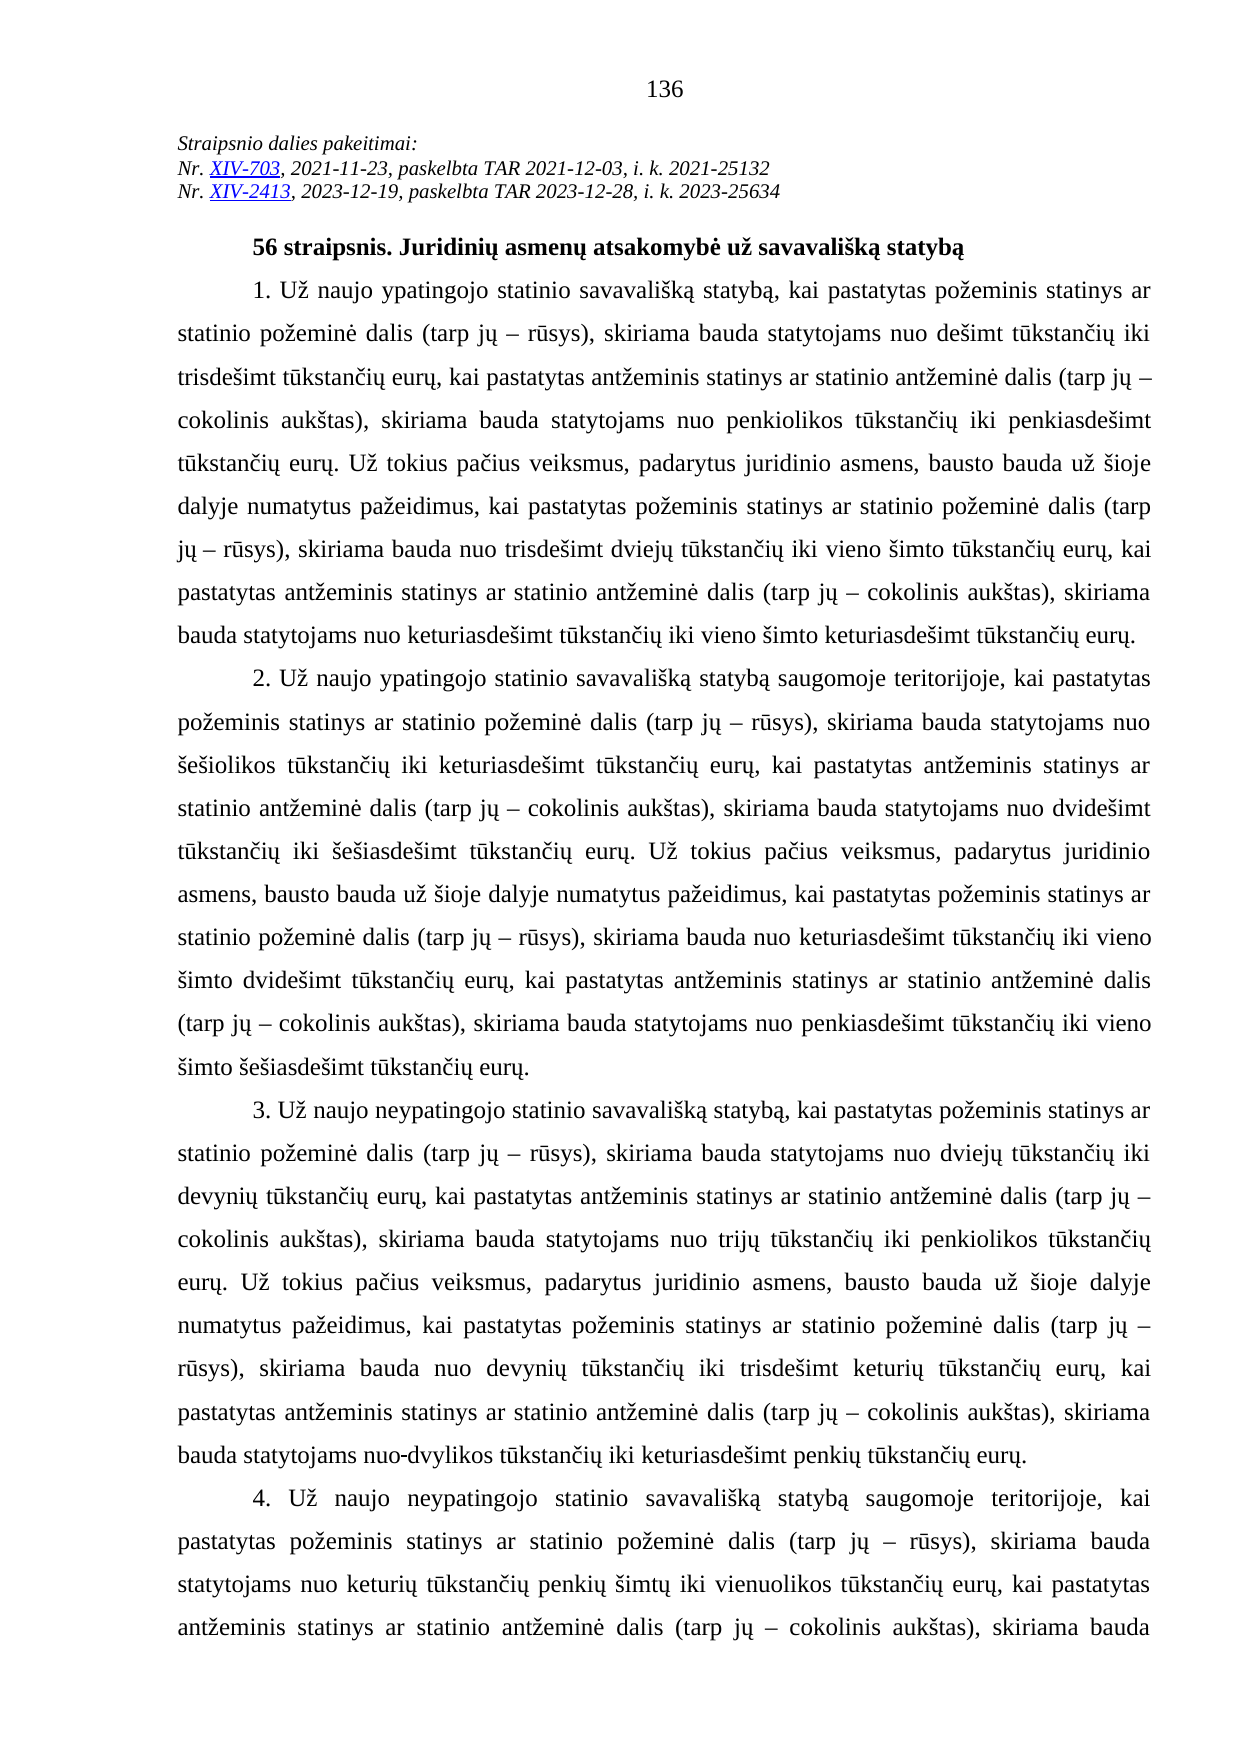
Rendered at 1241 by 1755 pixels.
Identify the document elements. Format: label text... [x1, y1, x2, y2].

text 1. Už naujo ypatingojo statinio savavališką statybą, kai pastatytas požeminis statinys ar statinio požeminė dalis (tarp jų – rūsys), skiriama bauda statytojams nuo dešimt tūkstančių iki trisdešimt tūkstančių eurų, kai pastatytas antžeminis statinys ar statinio antžeminė dalis (tarp jų –cokolinis aukštas), skiriama bauda statytojams nuo penkiolikos tūkstančių iki penkiasdešimt tūkstančių eurų. Už tokius pačius veiksmus, padarytus juridinio asmens, bausto bauda už šioje dalyje numatytus pažeidimus, kai pastatytas požeminis statinys ar statinio požeminė dalis (tarp jų – rūsys), skiriama bauda nuo trisdešimt dviejų tūkstančių iki vieno šimto tūkstančių eurų, kai pastatytas antžeminis statinys ar statinio antžeminė dalis (tarp jų – cokolinis aukštas), skiriama bauda statytojams nuo keturiasdešimt tūkstančių iki vieno šimto keturiasdešimt tūkstančių eurų. [177, 275, 1152, 649]
text Nr. XIV-2413, 2023-12-19, paskelbta TAR 2023-12-28, i. k. 2023-25634 [177, 179, 1152, 203]
text 3. Už naujo neypatingojo statinio savavališką statybą, kai pastatytas požeminis statinys ar statinio požeminė dalis (tarp jų – rūsys), skiriama bauda statytojams nuo dviejų tūkstančių iki devynių tūkstančių eurų, kai pastatytas antžeminis statinys ar statinio antžeminė dalis (tarp jų – cokolinis aukštas), skiriama bauda statytojams nuo trijų tūkstančių iki penkiolikos tūkstančių eurų. Už tokius pačius veiksmus, padarytus juridinio asmens, bausto bauda už šioje dalyje numatytus pažeidimus, kai pastatytas požeminis statinys ar statinio požeminė dalis (tarp jų – rūsys), skiriama bauda nuo devynių tūkstančių iki trisdešimt keturių tūkstančių eurų, kai pastatytas antžeminis statinys ar statinio antžeminė dalis (tarp jų – cokolinis aukštas), skiriama bauda statytojams nuo dvylikos tūkstančių iki keturiasdešimt penkių tūkstančių eurų. [177, 1095, 1152, 1468]
text 56 straipsnis. Juridinių asmenų atsakomybė už savavališką statybą [177, 232, 1152, 261]
text 4. Už naujo neypatingojo statinio savavališką statybą saugomoje teritorijoje, kai pastatytas požeminis statinys ar statinio požeminė dalis (tarp jų – rūsys), skiriama bauda statytojams nuo keturių tūkstančių penkių šimtų iki vienuolikos tūkstančių eurų, kai pastatytas antžeminis statinys ar statinio antžeminė dalis (tarp jų – cokolinis aukštas), skiriama bauda [177, 1483, 1152, 1641]
text Straipsnio dalies pakeitimai: [177, 131, 1152, 155]
text 2. Už naujo ypatingojo statinio savavališką statybą saugomoje teritorijoje, kai pastatytas požeminis statinys ar statinio požeminė dalis (tarp jų – rūsys), skiriama bauda statytojams nuo šešiolikos tūkstančių iki keturiasdešimt tūkstančių eurų, kai pastatytas antžeminis statinys ar statinio antžeminė dalis (tarp jų – cokolinis aukštas), skiriama bauda statytojams nuo dvidešimt tūkstančių iki šešiasdešimt tūkstančių eurų. Už tokius pačius veiksmus, padarytus juridinio asmens, bausto bauda už šioje dalyje numatytus pažeidimus, kai pastatytas požeminis statinys ar statinio požeminė dalis (tarp jų – rūsys), skiriama bauda nuo keturiasdešimt tūkstančių iki vieno šimto dvidešimt tūkstančių eurų, kai pastatytas antžeminis statinys ar statinio antžeminė dalis (tarp jų – cokolinis aukštas), skiriama bauda statytojams nuo penkiasdešimt tūkstančių iki vieno šimto šešiasdešimt tūkstančių eurų. [177, 663, 1152, 1080]
text Nr. XIV-703, 2021-11-23, paskelbta TAR 2021-12-03, i. k. 2021-25132 [177, 155, 1152, 179]
